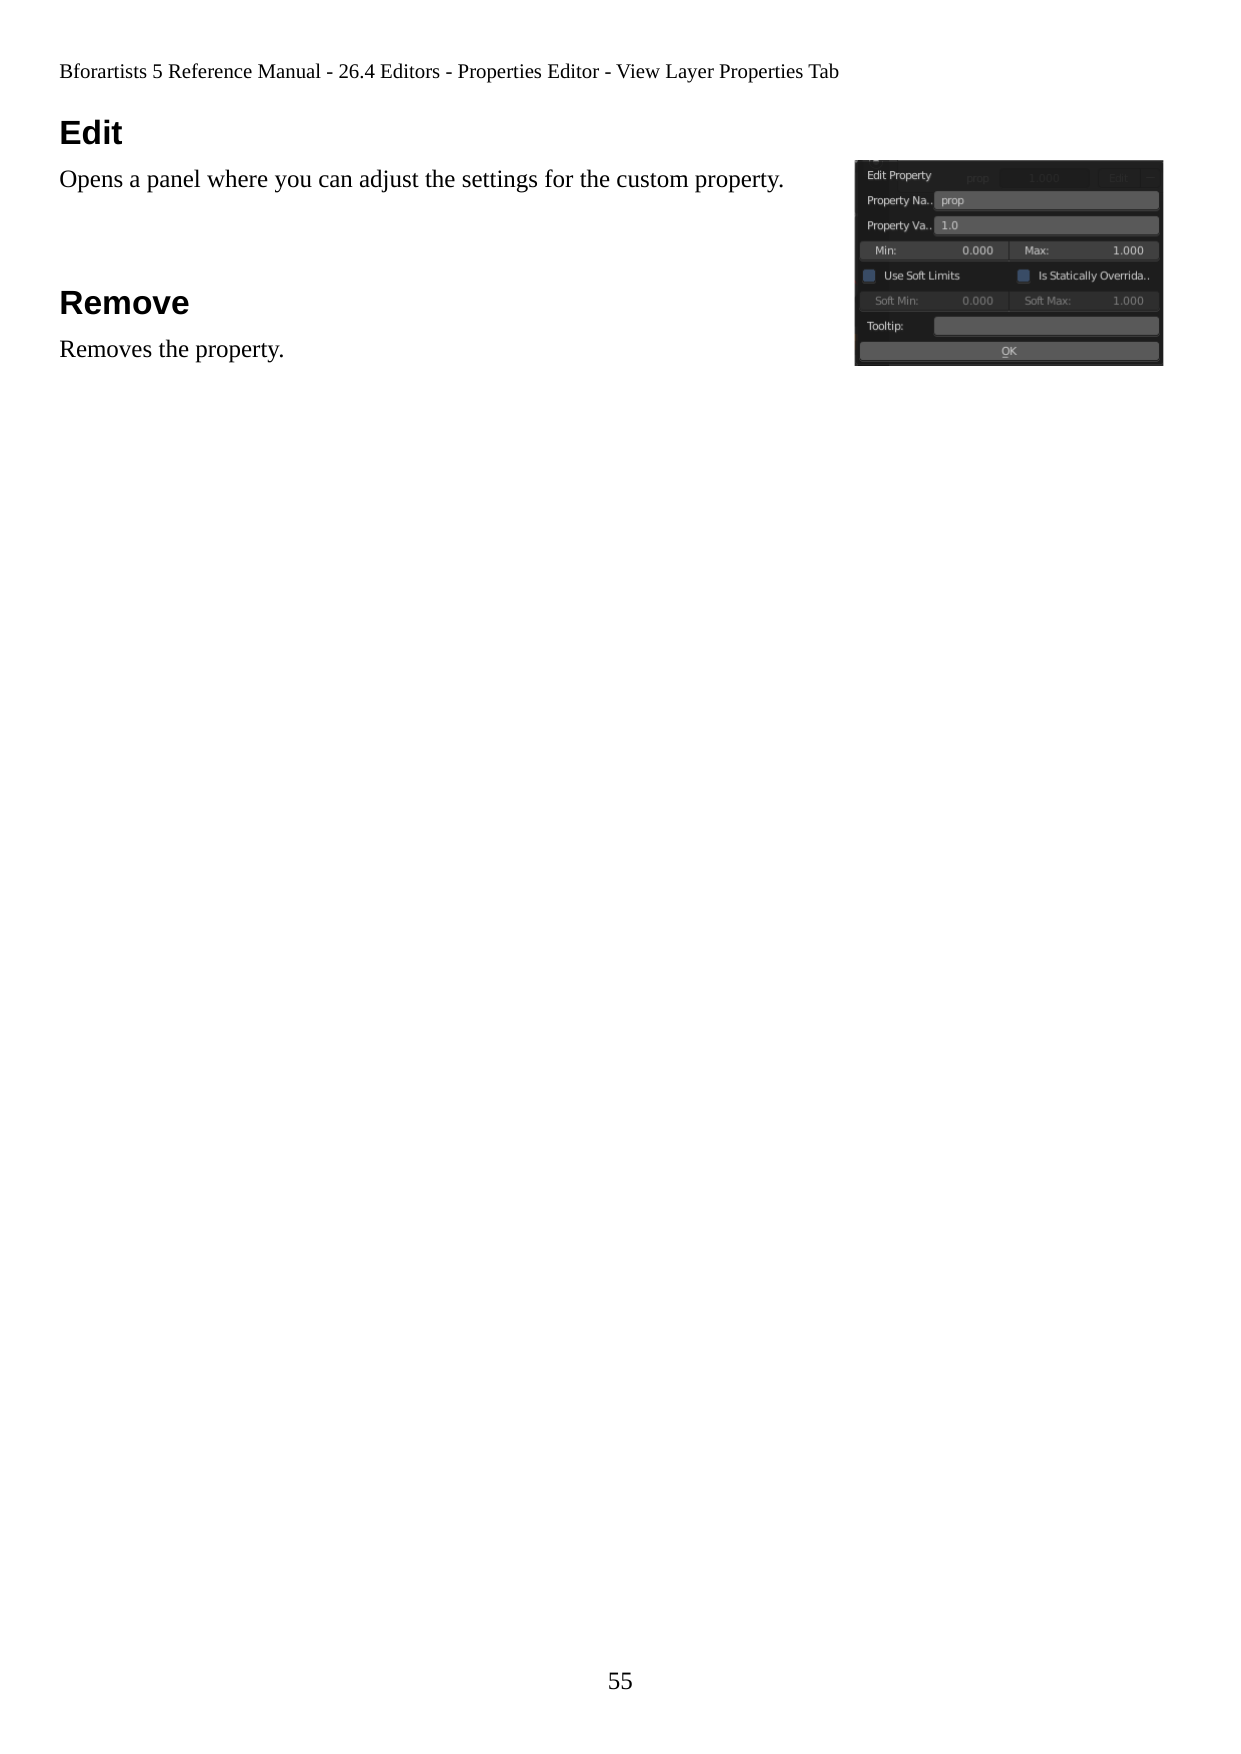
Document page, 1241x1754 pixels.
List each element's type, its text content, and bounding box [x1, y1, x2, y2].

text Opens a panel where you can adjust the settings for the custom property. [59, 164, 854, 192]
subtitle Edit [59, 113, 1181, 151]
text Removes the property. [59, 334, 854, 363]
text [1164, 334, 1181, 363]
subtitle Remove [59, 283, 854, 321]
picture [854, 160, 1164, 366]
subtitle [1164, 283, 1181, 321]
